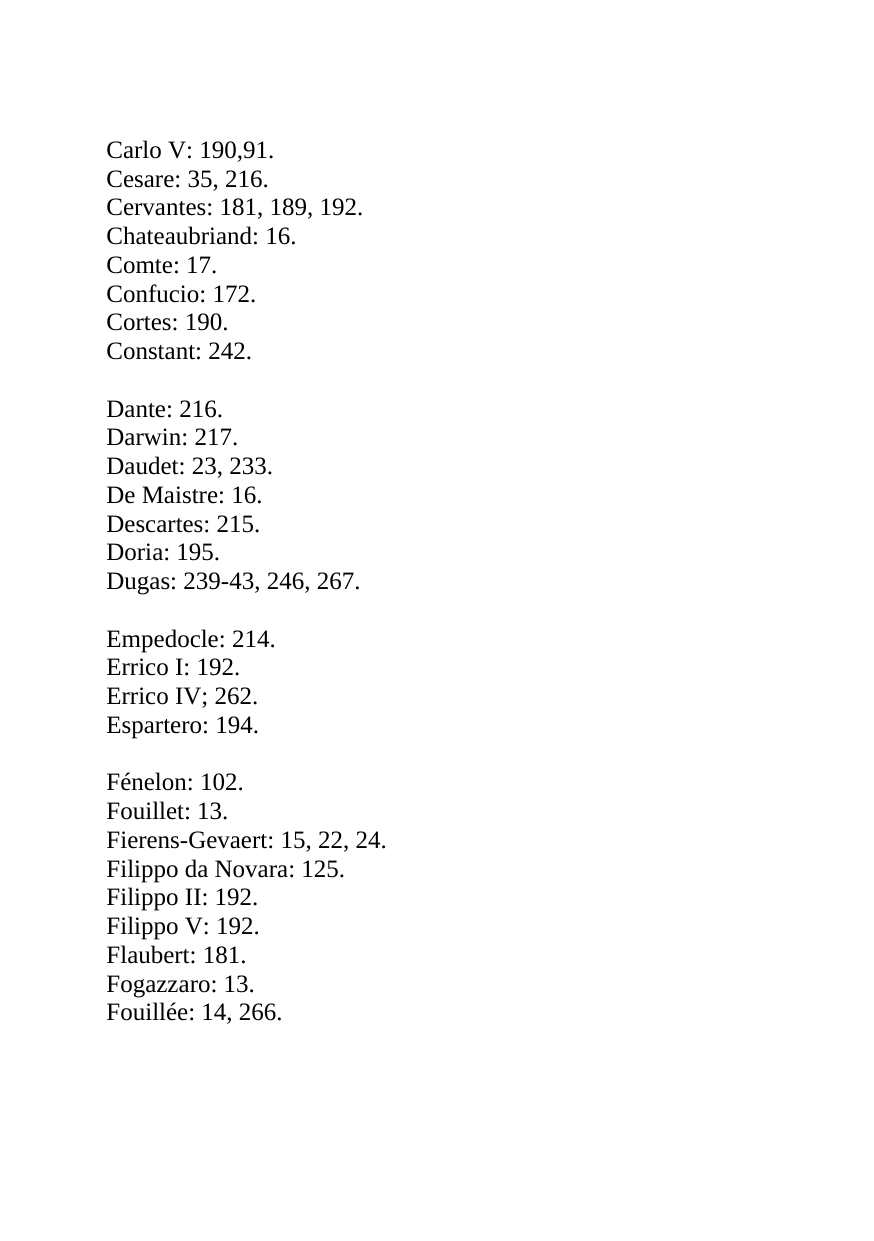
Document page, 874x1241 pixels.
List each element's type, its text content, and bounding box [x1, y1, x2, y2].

text Fénelon: 102. [106, 767, 768, 796]
text Cervantes: 181, 189, 192. [106, 192, 768, 221]
text Chateaubriand: 16. [106, 221, 768, 250]
text Descartes: 215. [106, 509, 768, 537]
text Errico IV; 262. [106, 681, 768, 710]
text Fogazzaro: 13. [106, 969, 768, 997]
text Cesare: 35, 216. [106, 164, 768, 192]
text Fouillée: 14, 266. [106, 997, 768, 1026]
text Dante: 216. [106, 394, 768, 422]
text Dugas: 239-43, 246, 267. [106, 566, 768, 595]
text Cortes: 190. [106, 307, 768, 336]
text Filippo da Novara: 125. [106, 854, 768, 882]
text Fouillet: 13. [106, 796, 768, 825]
text Carlo V: 190,91. [106, 135, 768, 164]
text Espartero: 194. [106, 710, 768, 739]
text Darwin: 217. [106, 422, 768, 451]
text Doria: 195. [106, 537, 768, 566]
text Confucio: 172. [106, 279, 768, 307]
text Flaubert: 181. [106, 940, 768, 969]
text Filippo V: 192. [106, 911, 768, 940]
text Daudet: 23, 233. [106, 451, 768, 480]
text Filippo II: 192. [106, 882, 768, 911]
text Fierens-Gevaert: 15, 22, 24. [106, 825, 768, 854]
text Comte: 17. [106, 250, 768, 279]
text Empedocle: 214. [106, 624, 768, 652]
text De Maistre: 16. [106, 480, 768, 509]
text Constant: 242. [106, 336, 768, 365]
text Errico I: 192. [106, 652, 768, 681]
